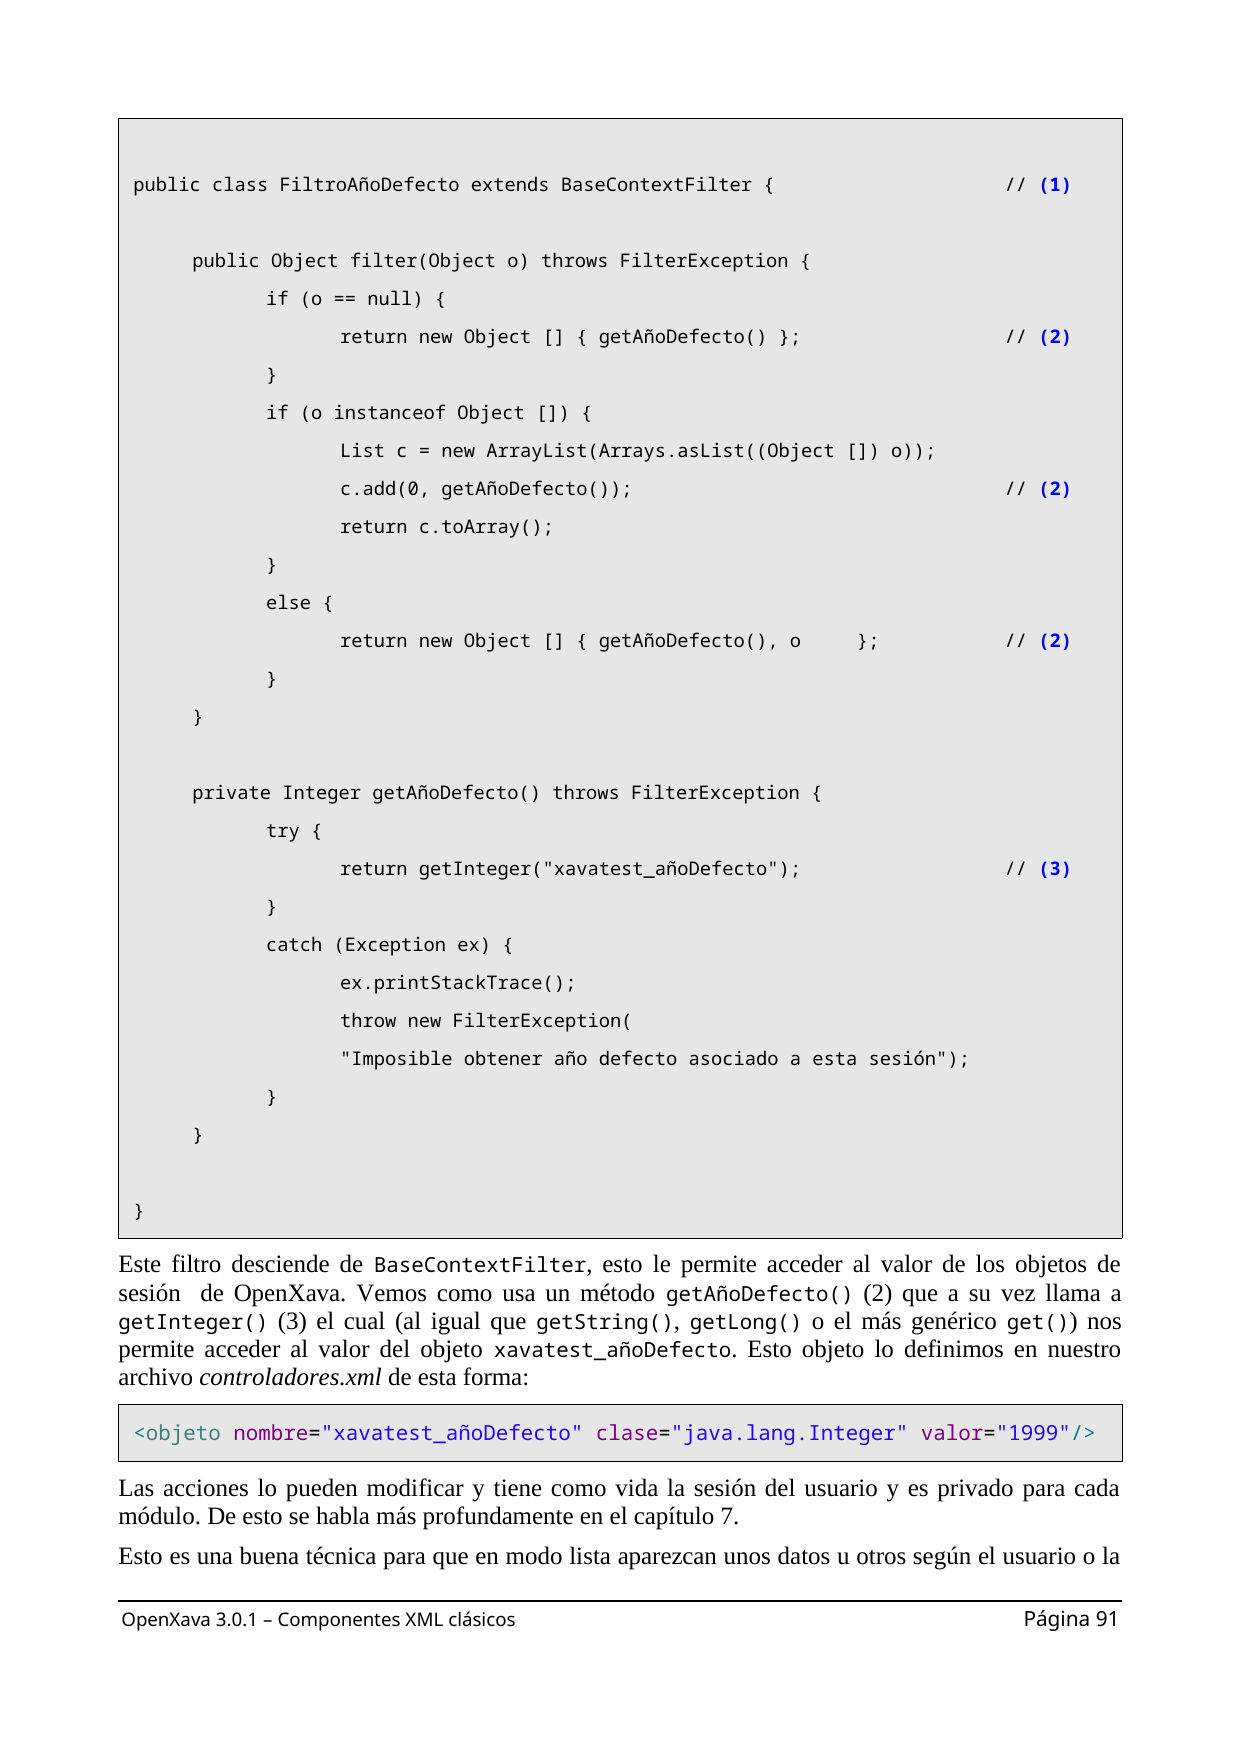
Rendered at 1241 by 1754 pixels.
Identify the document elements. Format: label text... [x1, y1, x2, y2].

text else { [119, 574, 1122, 612]
text return getInteger("xavatest_añoDefecto"); // (3) [119, 841, 1122, 878]
text ex.printStackTrace(); [119, 954, 1122, 993]
text } [119, 1183, 1122, 1238]
text } [119, 878, 1122, 917]
text Este filtro desciende de BaseContextFilter, esto le permite acceder al valor de los objetos de sesión de OpenXava. Vemos como usa un método getAñoDefecto() (2) que a su vez llama a getInteger() (3) el cual (al igual que getString(), getLong() o el más genérico get()) nos permite acceder al valor del objeto xavatest_añoDefecto. Esto objeto lo definimos en nuestro archivo controladores.xml de esta forma: [118, 1251, 1122, 1391]
text "Imposible obtener año defecto asociado a esta sesión"); [119, 1031, 1122, 1069]
text public Object filter(Object o) throws FilterException { [119, 232, 1122, 270]
text catch (Exception ex) { [119, 917, 1122, 954]
text List c = new ArrayList(Arrays.asList((Object []) o)); [119, 422, 1122, 460]
text return new Object [] { getAñoDefecto() }; // (2) [119, 308, 1122, 346]
text return new Object [] { getAñoDefecto(), o }; // (2) [119, 612, 1122, 650]
text <objeto nombre="xavatest_añoDefecto" clase="java.lang.Integer" valor="1999"/> [119, 1405, 1122, 1461]
text } [119, 650, 1122, 688]
text } [119, 688, 1122, 726]
text c.add(0, getAñoDefecto()); // (2) [119, 460, 1122, 498]
text public class FiltroAñoDefecto extends BaseContextFilter { // (1) [119, 156, 1122, 194]
text try { [119, 802, 1122, 841]
text if (o instanceof Object []) { [119, 384, 1122, 422]
text return c.toArray(); [119, 498, 1122, 536]
text } [119, 1069, 1122, 1107]
text private Integer getAñoDefecto() throws FilterException { [119, 764, 1122, 802]
text Esto es una buena técnica para que en modo lista aparezcan unos datos u otros según el usuario o la [118, 1542, 1122, 1570]
text } [119, 1107, 1122, 1145]
text Las acciones lo pueden modificar y tiene como vida la sesión del usuario y es privado para cada módulo. De esto se habla más profundamente en el capítulo 7. [118, 1474, 1122, 1529]
text } [119, 346, 1122, 384]
text throw new FilterException( [119, 993, 1122, 1031]
text if (o == null) { [119, 270, 1122, 308]
text } [119, 536, 1122, 574]
